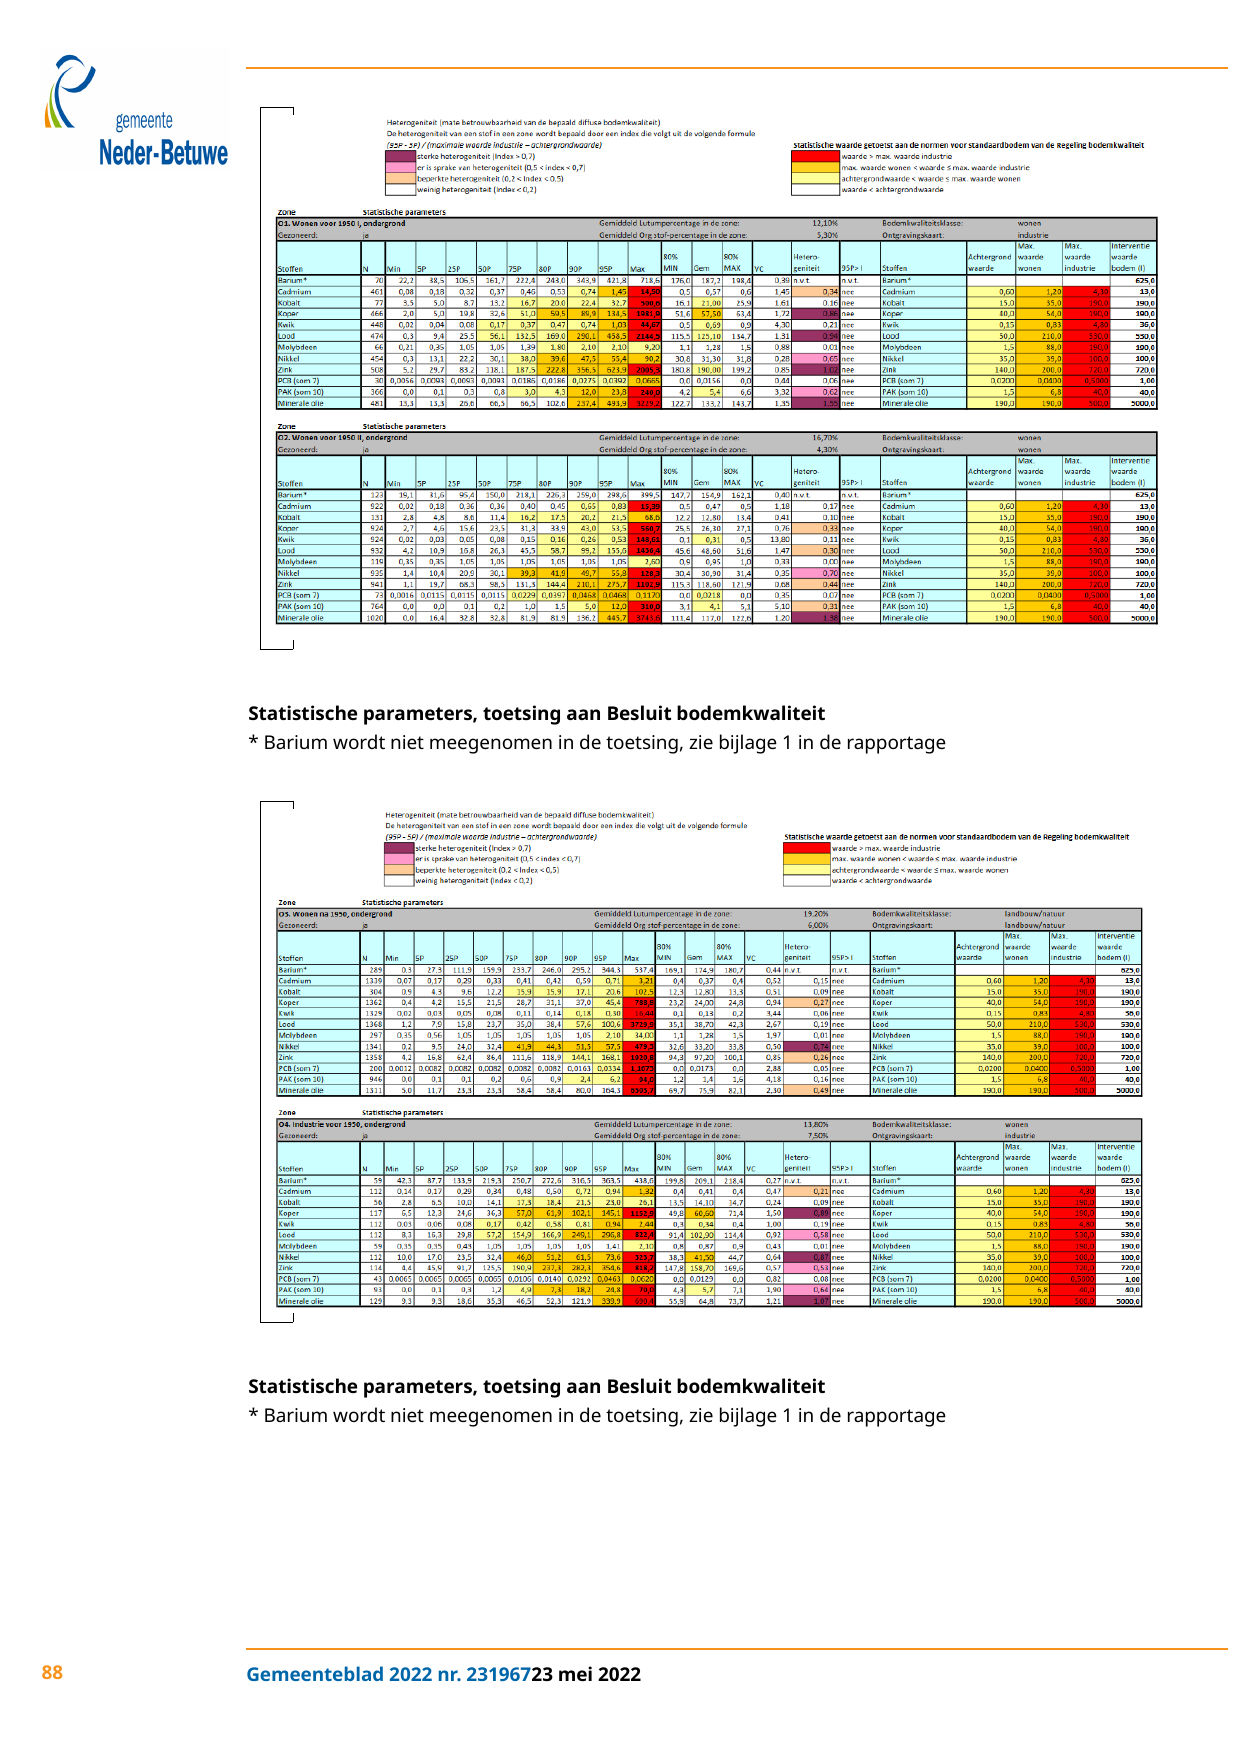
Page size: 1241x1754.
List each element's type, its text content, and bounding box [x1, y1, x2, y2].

text Statistische parameters, toetsing aan Besluit bodemkwaliteit [248, 700, 1152, 726]
picture [268, 115, 1173, 640]
text * Barium wordt niet meegenomen in de toetsing, zie bijlage 1 in de rapportage [248, 729, 1152, 755]
picture [268, 809, 1173, 1313]
text Statistische parameters, toetsing aan Besluit bodemkwaliteit [248, 1373, 1152, 1399]
text * Barium wordt niet meegenomen in de toetsing, zie bijlage 1 in de rapportage [248, 1402, 1152, 1428]
picture [41, 47, 231, 172]
